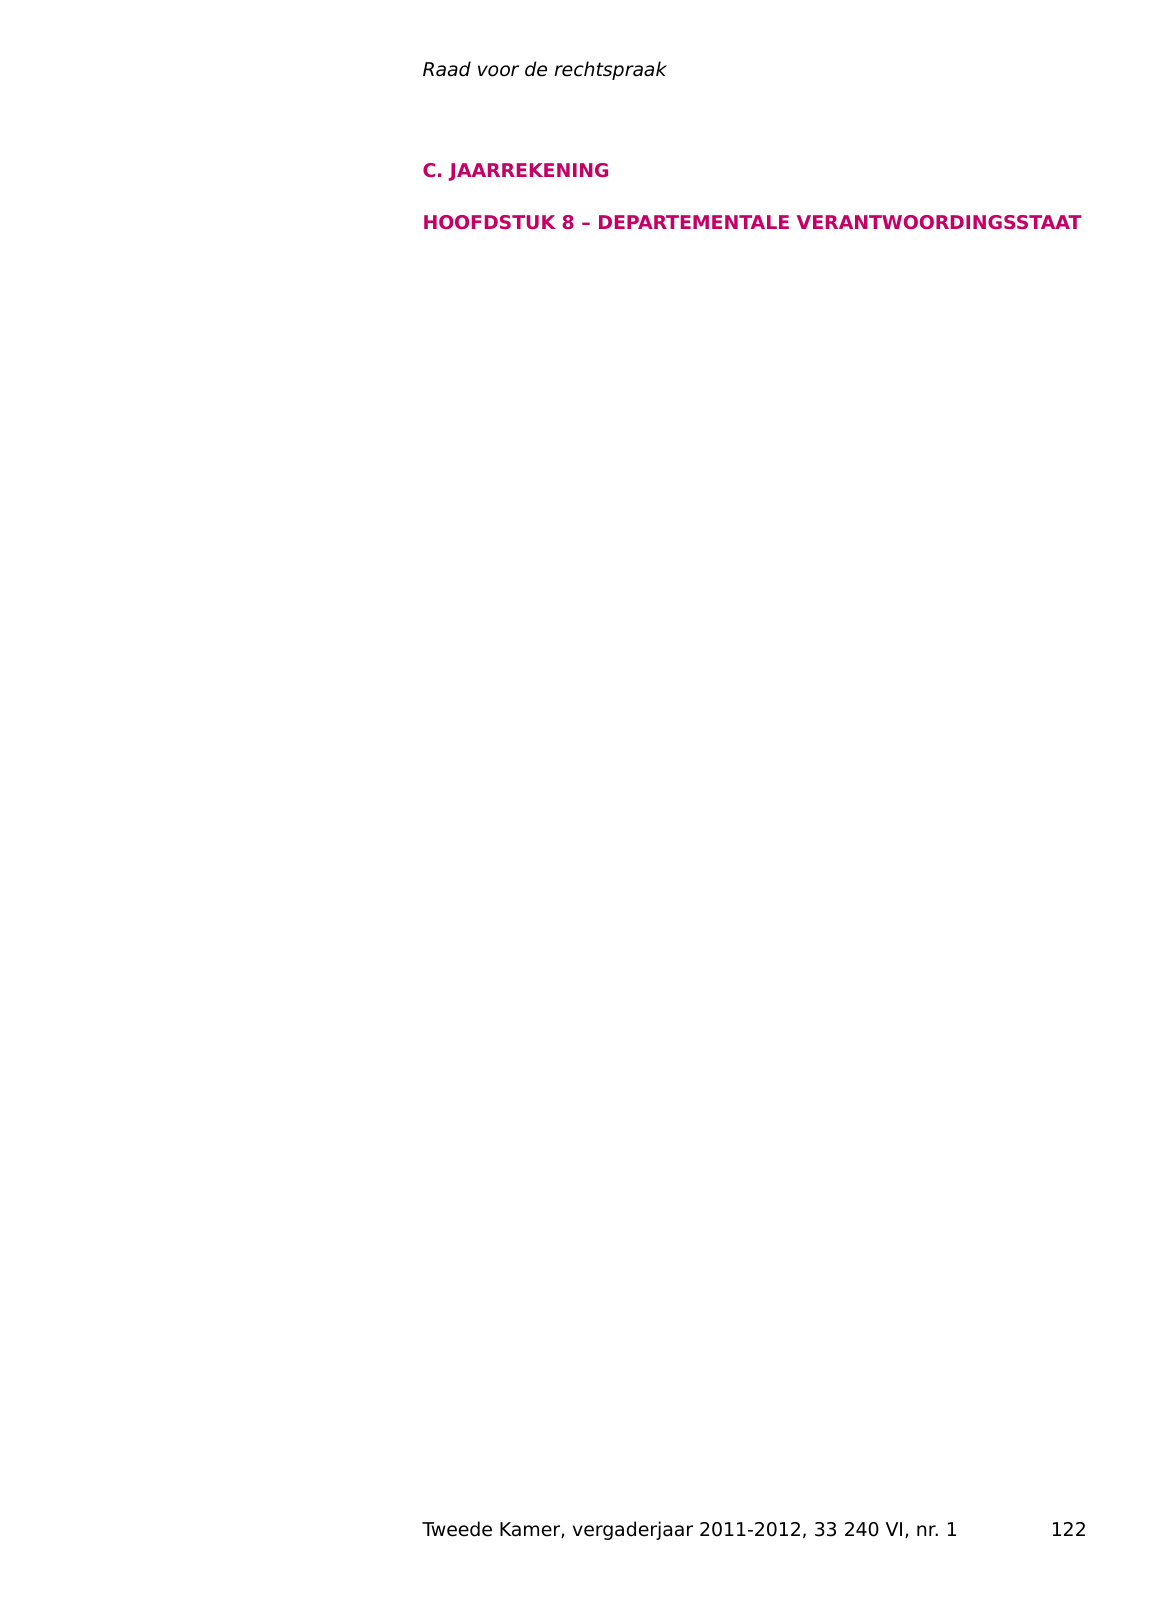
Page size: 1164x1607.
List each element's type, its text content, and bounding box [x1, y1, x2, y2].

subtitle C. JAARREKENING [422, 160, 1087, 182]
subtitle HOOFDSTUK 8 – DEPARTEMENTALE VERANTWOORDINGSSTAAT [422, 212, 1087, 234]
